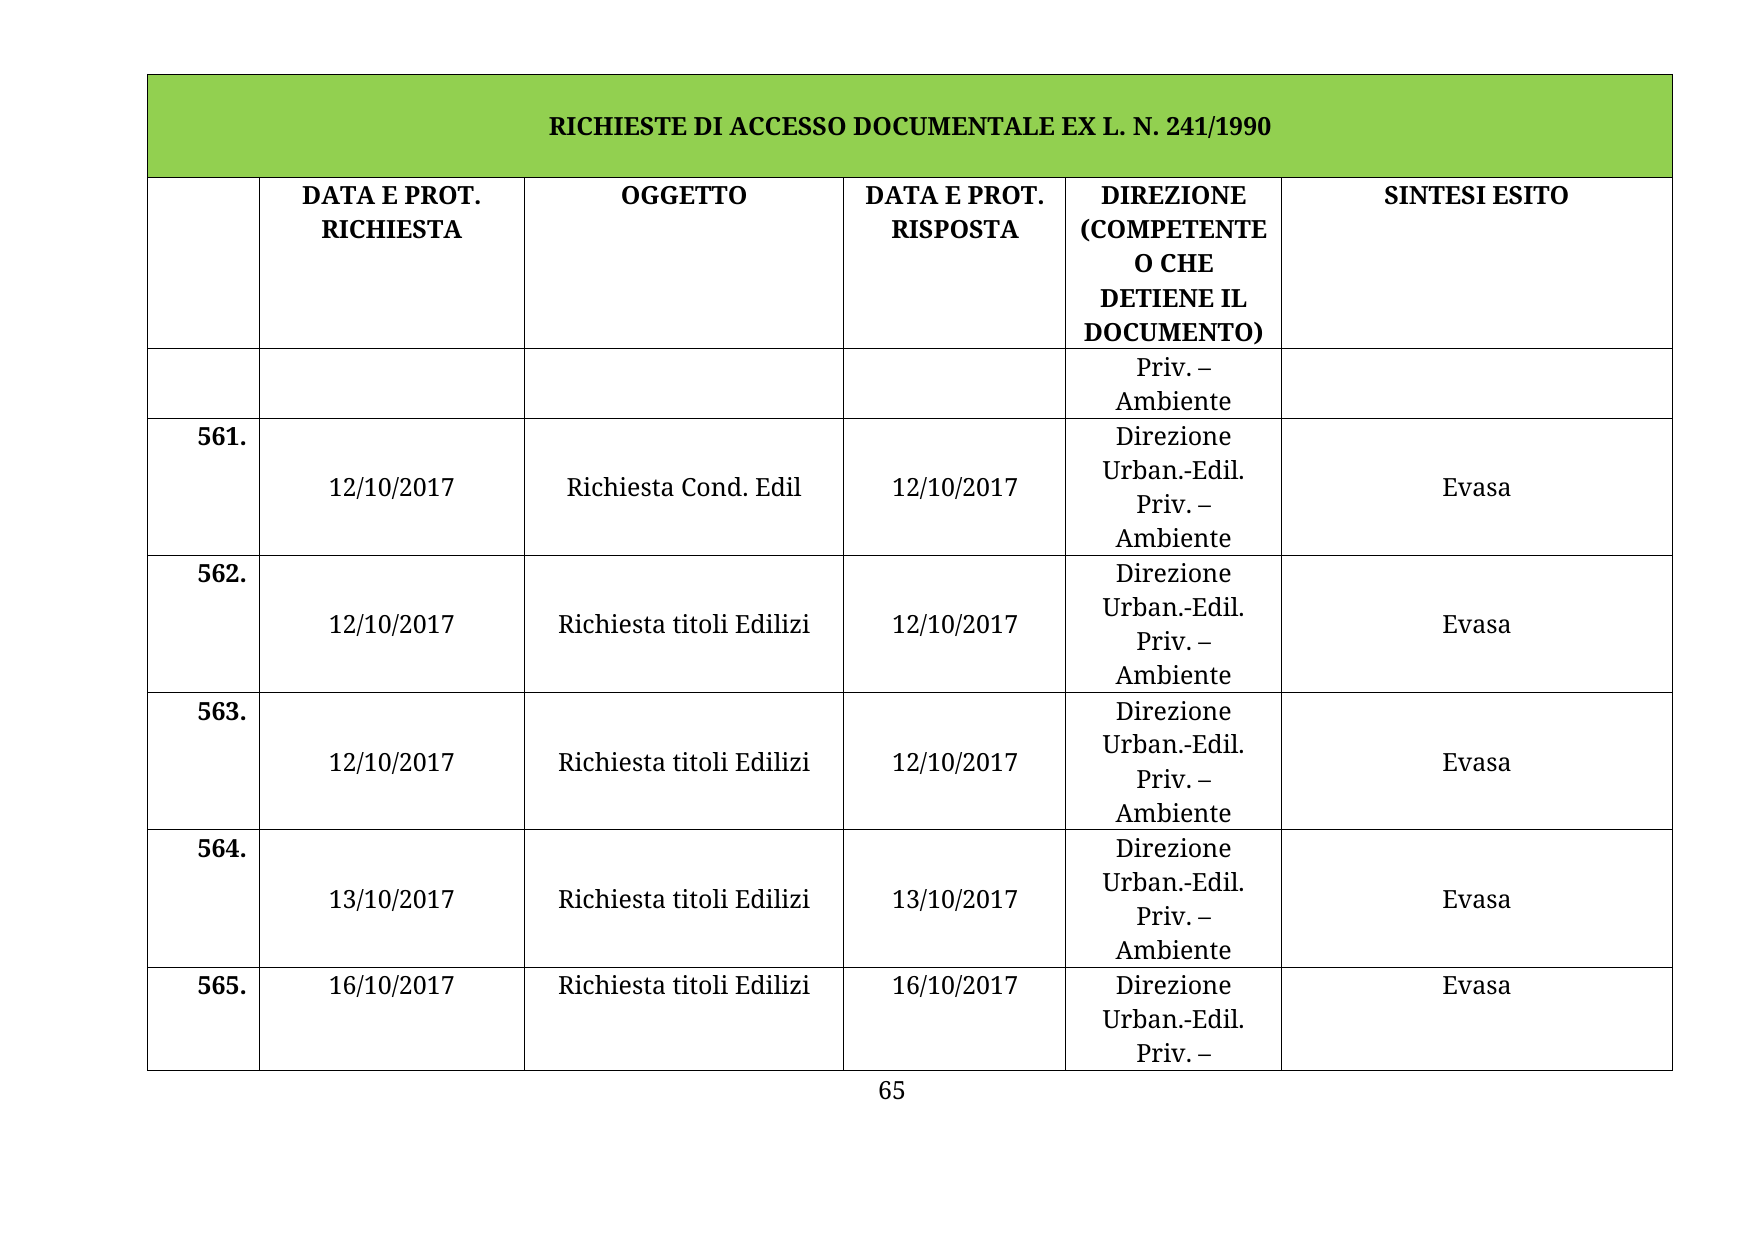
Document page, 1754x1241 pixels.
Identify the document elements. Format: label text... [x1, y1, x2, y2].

table_cell Richiesta titoli Edilizi [525, 830, 843, 967]
table_cell Evasa [1282, 968, 1672, 1070]
table_cell 16/10/2017 [260, 968, 524, 1070]
table_cell [844, 349, 1065, 417]
table_cell Evasa [1282, 419, 1672, 555]
table_cell Richiesta titoli Edilizi [525, 556, 843, 692]
table_cell [525, 349, 843, 417]
table_cell Evasa [1282, 693, 1672, 829]
table_cell OGGETTO [525, 178, 843, 348]
table_cell [148, 968, 259, 1070]
table_cell DIREZIONE (COMPETENTE O CHE DETIENE IL DOCUMENTO) [1066, 178, 1281, 348]
table_cell [148, 178, 259, 348]
table_cell DATA E PROT. RICHIESTA [260, 178, 524, 348]
table_cell 12/10/2017 [844, 419, 1065, 555]
table_cell 13/10/2017 [844, 830, 1065, 967]
table_cell Richiesta titoli Edilizi [525, 693, 843, 829]
table_cell SINTESI ESITO [1282, 178, 1672, 348]
table_cell Richiesta titoli Edilizi [525, 968, 843, 1070]
table_cell Direzione Urban.-Edil. Priv. – Ambiente [1066, 693, 1281, 829]
table_cell [148, 556, 259, 692]
table_header RICHIESTE DI ACCESSO DOCUMENTALE EX L. N. 241/1990 [148, 75, 1672, 177]
table_cell Direzione Urban.-Edil. Priv. – Ambiente [1066, 830, 1281, 967]
table_cell [1282, 349, 1672, 417]
table_cell 16/10/2017 [844, 968, 1065, 1070]
table_cell 12/10/2017 [260, 556, 524, 692]
table_cell Direzione Urban.-Edil. Priv. – Ambiente [1066, 556, 1281, 692]
table_cell Priv. – Ambiente [1066, 349, 1281, 417]
table_cell Richiesta Cond. Edil [525, 419, 843, 555]
table_cell 13/10/2017 [260, 830, 524, 967]
table_cell 12/10/2017 [844, 693, 1065, 829]
table_cell Evasa [1282, 556, 1672, 692]
table_cell Evasa [1282, 830, 1672, 967]
table_cell Direzione Urban.-Edil. Priv. – Ambiente [1066, 419, 1281, 555]
table_cell 12/10/2017 [844, 556, 1065, 692]
table_cell [260, 349, 524, 417]
table_cell 12/10/2017 [260, 419, 524, 555]
table_cell DATA E PROT. RISPOSTA [844, 178, 1065, 348]
table_cell [148, 830, 259, 967]
table_cell 12/10/2017 [260, 693, 524, 829]
table_cell [148, 693, 259, 829]
table_cell Direzione Urban.-Edil. Priv. – [1066, 968, 1281, 1070]
table_cell [148, 419, 259, 555]
table_cell [148, 349, 259, 417]
